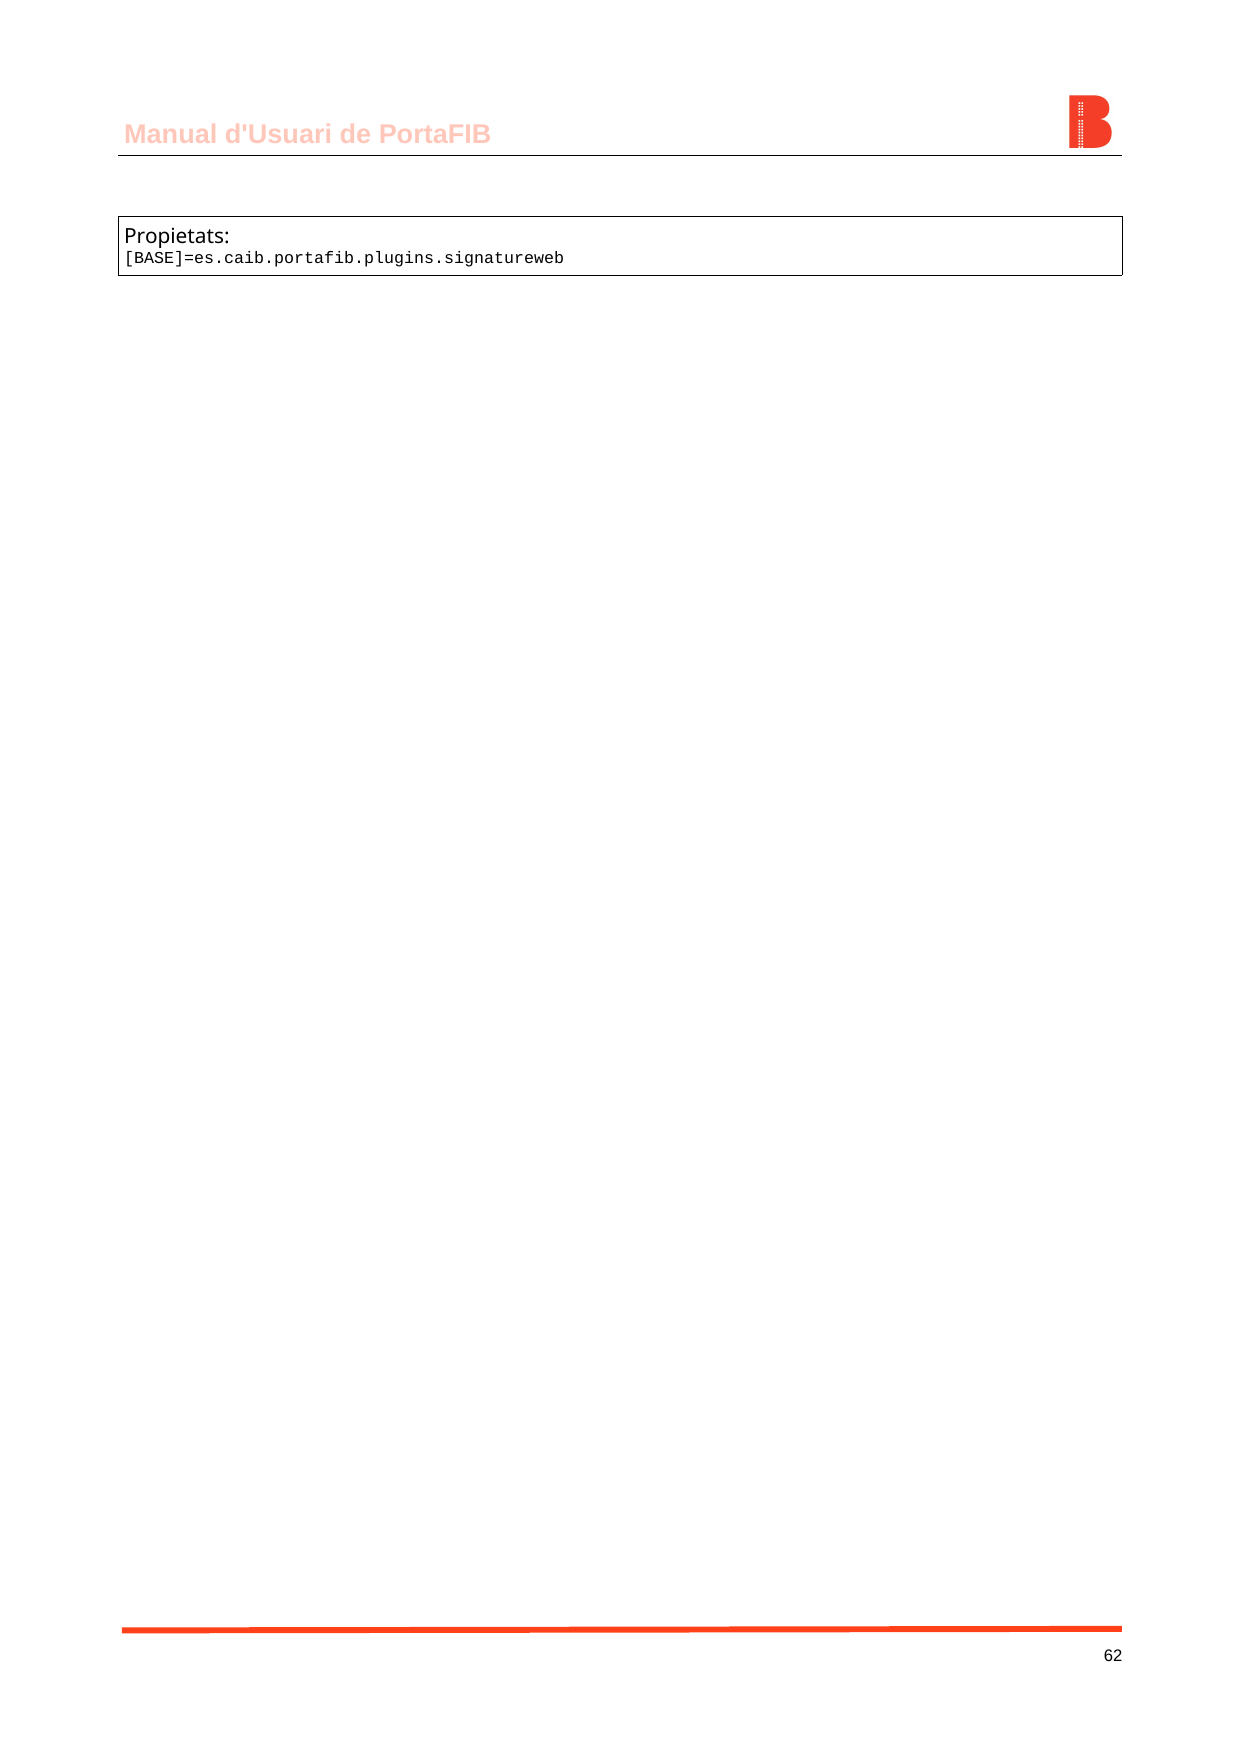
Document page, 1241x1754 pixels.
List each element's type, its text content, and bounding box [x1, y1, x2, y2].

table_header Propietats: [BASE]=es.caib.portafib.plugins.signatureweb [119, 217, 1122, 274]
picture [1063, 94, 1117, 150]
